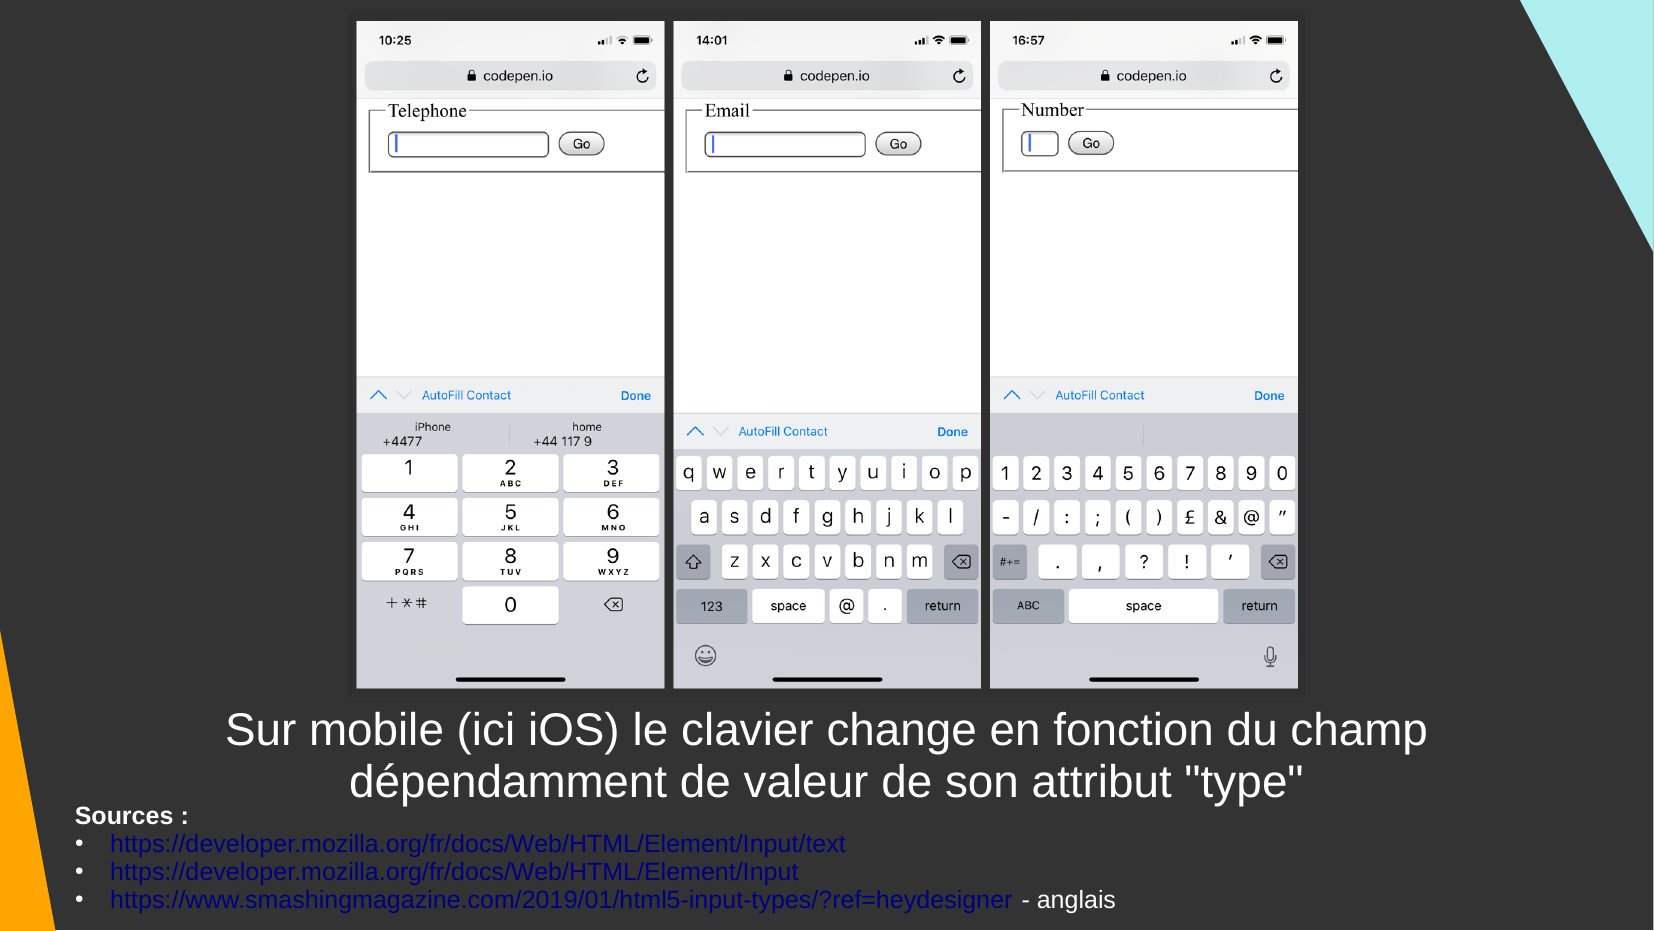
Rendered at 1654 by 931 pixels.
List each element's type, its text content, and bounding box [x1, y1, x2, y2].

text_box [0, 630, 56, 931]
title Sur mobile (ici iOS) le clavier change en fonction du champ dépendamment de valeur de son attribut "type" [126, 704, 1527, 807]
picture [348, 12, 1306, 697]
text_box Sources : https://developer.mozilla.org/fr/docs/Web/HTML/Element/Input/text https://developer.mozilla.org/fr/docs/Web/HTML/Element/Input https://www.smashingmagazine.com/2019/01/html5-input-types/?ref=heydesigner - anglais [60, 794, 1546, 931]
text_box [1519, 0, 1654, 254]
